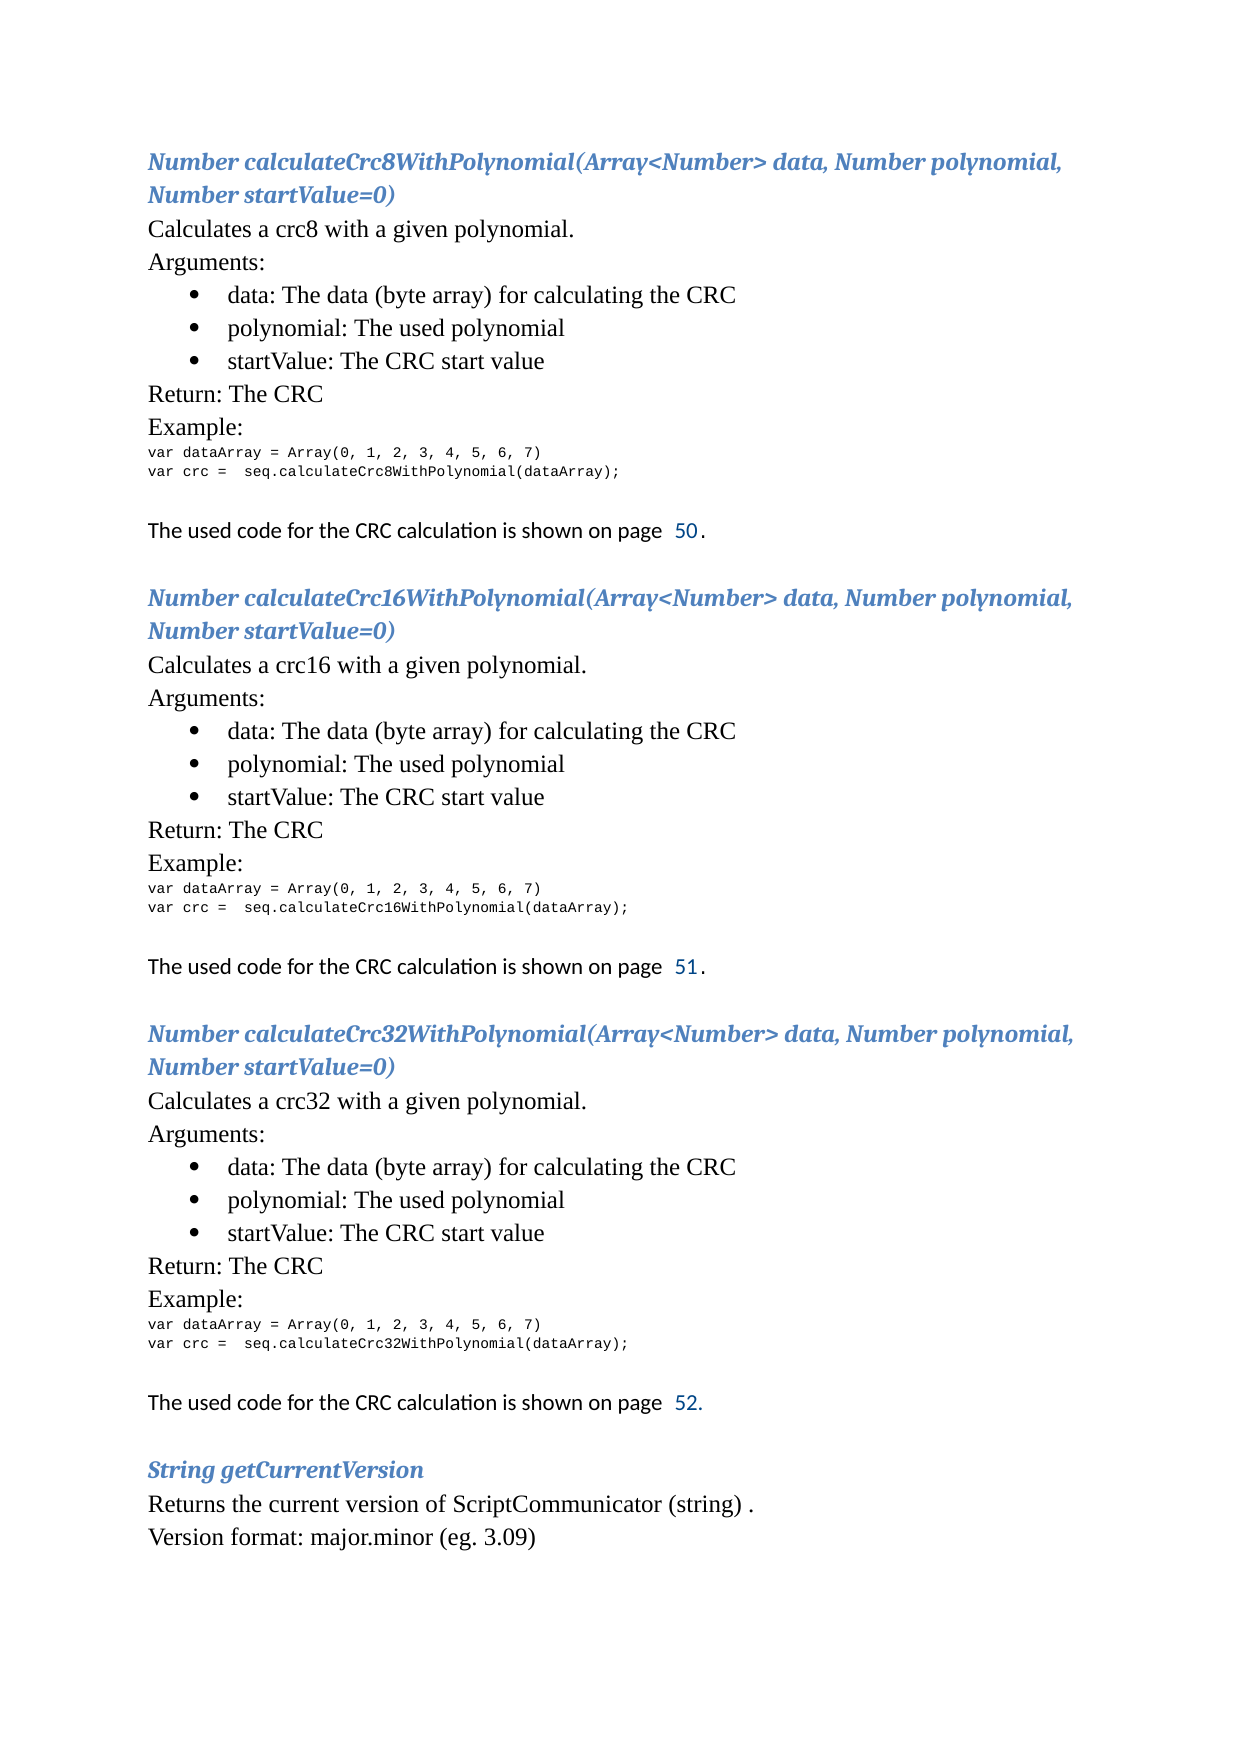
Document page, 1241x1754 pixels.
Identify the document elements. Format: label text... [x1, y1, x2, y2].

list data: The data (byte array) for calculating the CRC [190, 280, 1093, 308]
text The used code for the CRC calculation is shown on page 52. [148, 1388, 1093, 1416]
text var crc = seq.calculateCrc16WithPolynomial(dataArray); [148, 900, 1093, 917]
list polynomial: The used polynomial [190, 749, 1093, 778]
text Return: The CRC [148, 815, 1093, 844]
text var dataArray = Array(0, 1, 2, 3, 4, 5, 6, 7) [148, 445, 1093, 461]
list startValue: The CRC start value [190, 346, 1093, 374]
text Return: The CRC [148, 1251, 1093, 1280]
list polynomial: The used polynomial [190, 313, 1093, 341]
text var crc = seq.calculateCrc8WithPolynomial(dataArray); [148, 464, 1093, 480]
text Calculates a crc8 with a given polynomial. [148, 214, 1093, 242]
text Returns the current version of ScriptCommunicator (string) . [148, 1489, 1093, 1518]
text Example: [148, 1284, 1093, 1313]
text Calculates a crc32 with a given polynomial. [148, 1086, 1093, 1115]
subtitle Number calculateCrc32WithPolynomial(Array<Number> data, Number polynomial, Number startValue=0) [148, 1020, 1093, 1082]
list startValue: The CRC start value [190, 782, 1093, 811]
text Example: [148, 412, 1093, 441]
text The used code for the CRC calculation is shown on page 51. [148, 516, 1093, 544]
text Arguments: [148, 247, 1093, 275]
text Calculates a crc16 with a given polynomial. [148, 650, 1093, 679]
list startValue: The CRC start value [190, 1218, 1093, 1247]
list data: The data (byte array) for calculating the CRC [190, 716, 1093, 745]
text Arguments: [148, 1119, 1093, 1148]
subtitle String getCurrentVersion [148, 1456, 1093, 1485]
subtitle Number calculateCrc8WithPolynomial(Array<Number> data, Number polynomial, Number startValue=0) [148, 148, 1093, 209]
list data: The data (byte array) for calculating the CRC [190, 1152, 1093, 1181]
text Return: The CRC [148, 379, 1093, 407]
text var dataArray = Array(0, 1, 2, 3, 4, 5, 6, 7) [148, 881, 1093, 898]
text The used code for the CRC calculation is shown on page 51. [148, 952, 1093, 980]
text var dataArray = Array(0, 1, 2, 3, 4, 5, 6, 7) [148, 1317, 1093, 1334]
list polynomial: The used polynomial [190, 1185, 1093, 1214]
text Version format: major.minor (eg. 3.09) [148, 1522, 1093, 1551]
text Example: [148, 848, 1093, 877]
subtitle Number calculateCrc16WithPolynomial(Array<Number> data, Number polynomial, Number startValue=0) [148, 584, 1093, 646]
text var crc = seq.calculateCrc32WithPolynomial(dataArray); [148, 1336, 1093, 1353]
text Arguments: [148, 683, 1093, 712]
